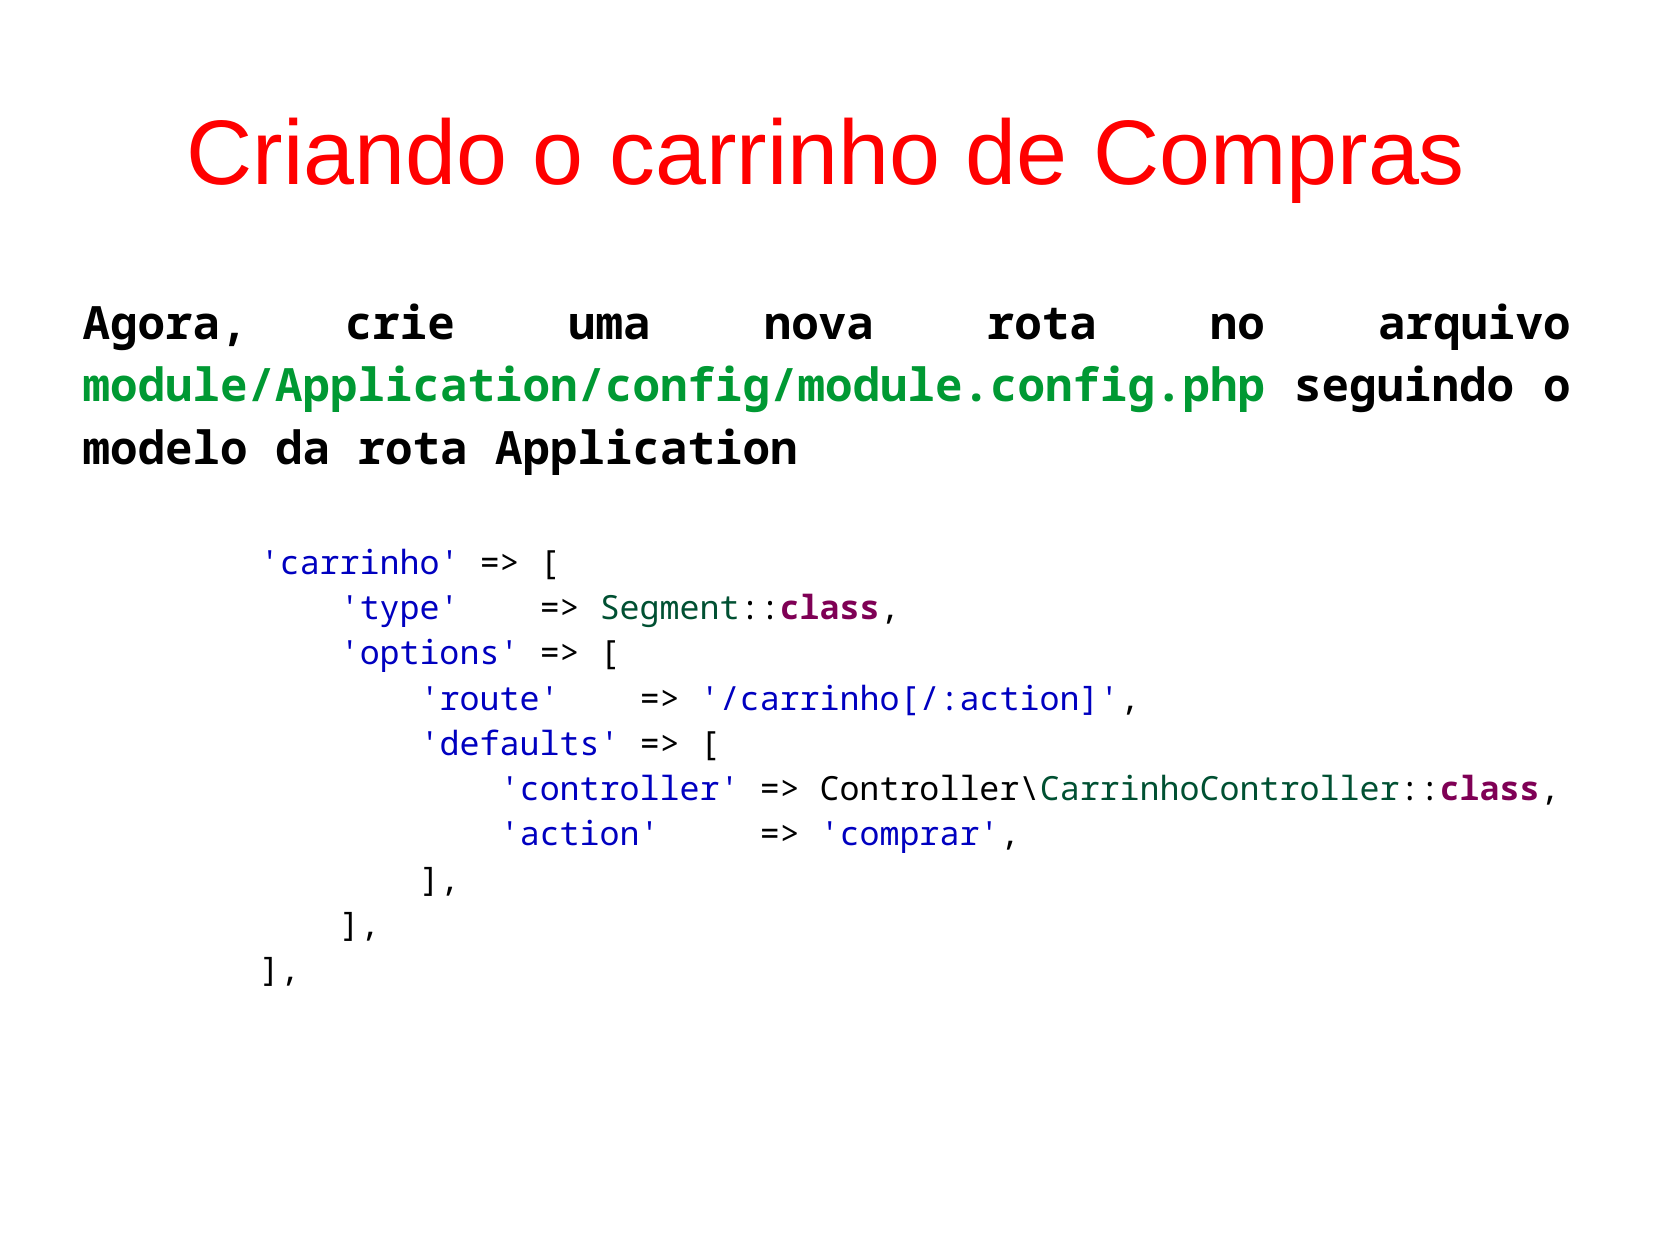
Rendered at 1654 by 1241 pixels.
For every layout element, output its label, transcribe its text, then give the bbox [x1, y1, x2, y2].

title Criando o carrinho de Compras [82, 49, 1571, 257]
list Agora, crie uma nova rota no arquivo module/Application/config/module.config.php seguindo o modelo da rota Application [82, 290, 1571, 531]
text_box 'carrinho' => [ 'type' => Segment::class, 'options' => [ 'route' => '/carrinho[/:action]', 'defaults' => [ 'controller' => Controller\CarrinhoController::class, 'action' => 'comprar', ], ], ], [5, 531, 1654, 1241]
